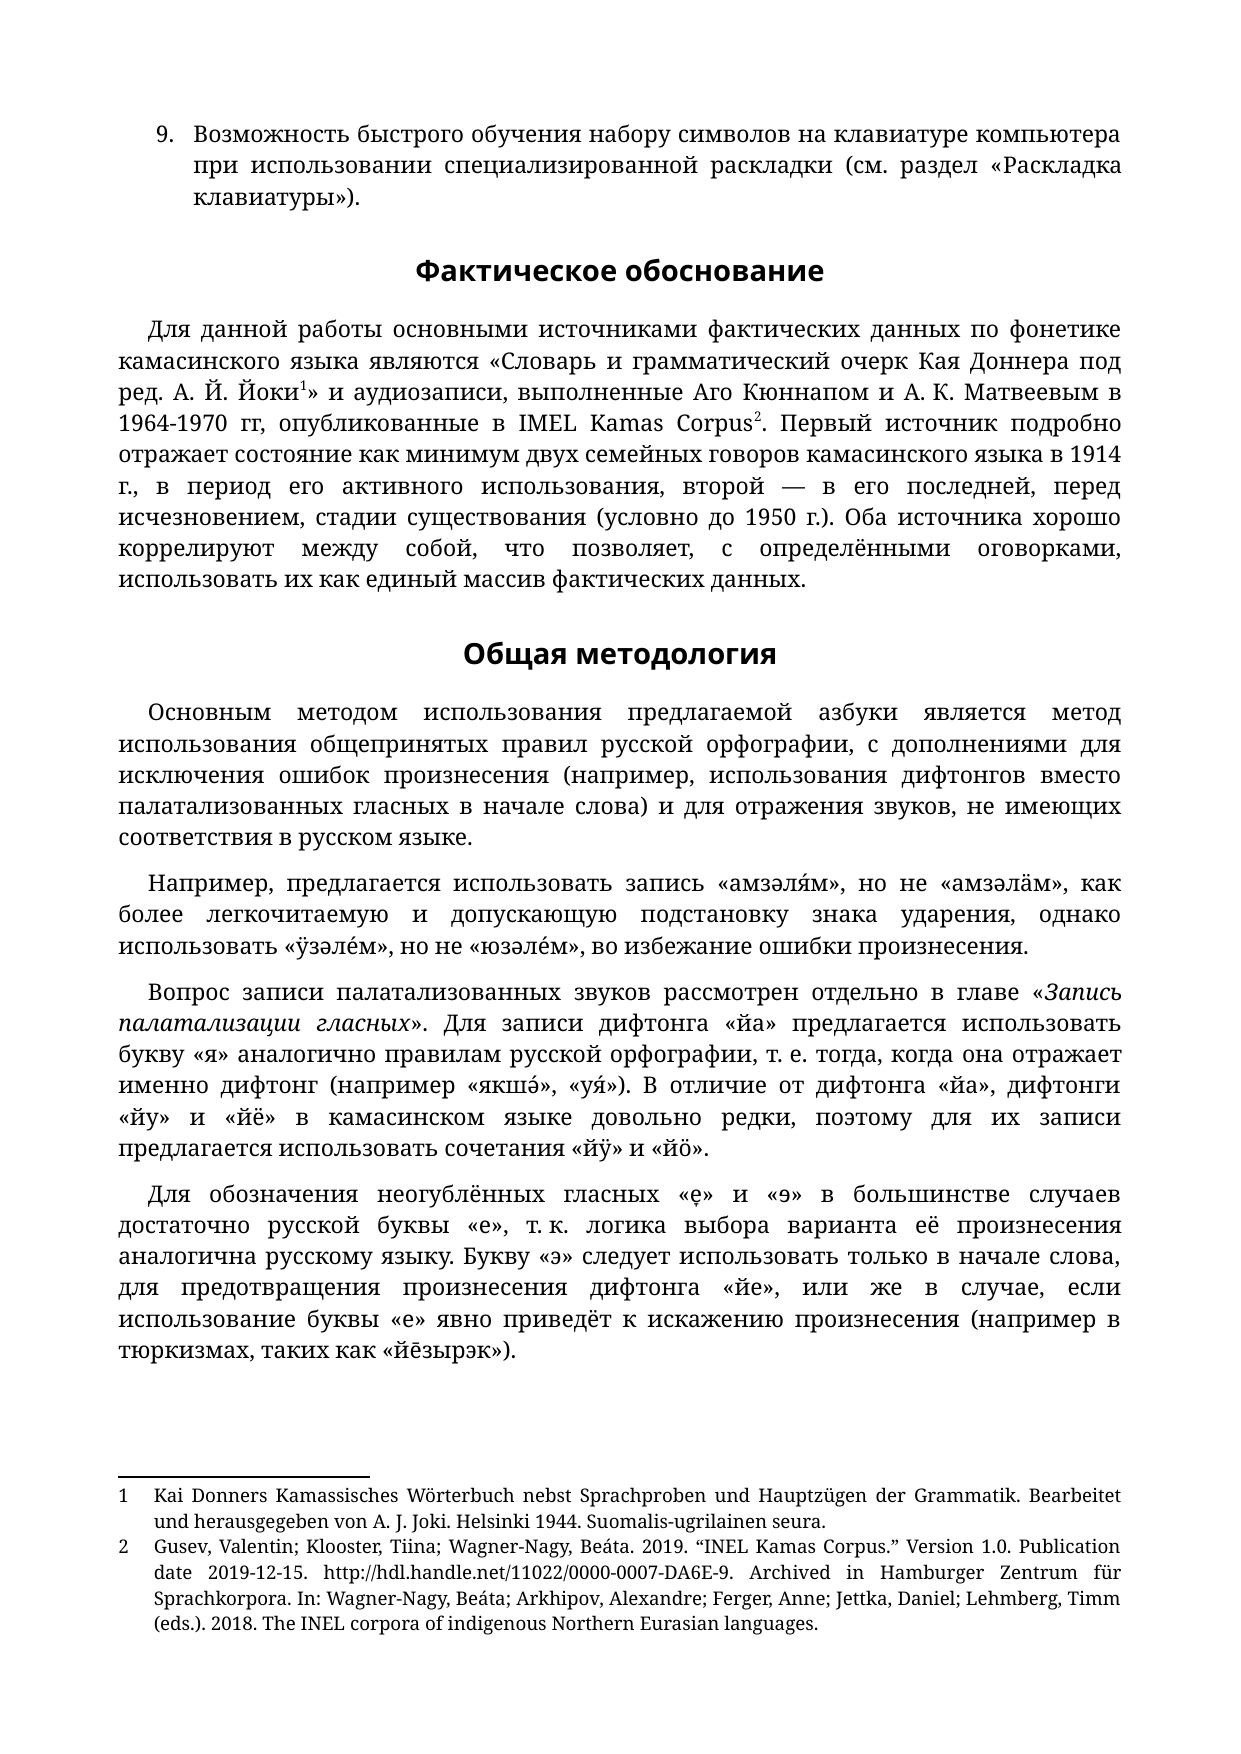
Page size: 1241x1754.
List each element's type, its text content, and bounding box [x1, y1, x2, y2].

text Gusev, Valentin; Klooster, Tiina; Wagner-Nagy, Beáta. 2019. “INEL Kamas Corpus.” Version 1.0. Publication date 2019-12-15. http://hdl.handle.net/11022/0000-0007-DA6E-9. Archived in Hamburger Zentrum für Sprachkorpora. In: Wagner-Nagy, Beáta; Arkhipov, Alexandre; Ferger, Anne; Jettka, Daniel; Lehmberg, Timm (eds.). 2018. The INEL corpora of indigenous Northern Eurasian languages. [118, 1534, 1122, 1636]
subtitle Фактическое обоснование [118, 250, 1122, 290]
list Возможность быстрого обучения набору символов на клавиатуре компьютера при использовании специализированной раскладки (см. раздел «Раскладка клавиатуры»). [156, 118, 1122, 212]
text Вопрос записи палатализованных звуков рассмотрен отдельно в главе «Запись палатализации гласных». Для записи дифтонга «йа» предлагается использовать букву «я» аналогично правилам русской орфографии, т. е. тогда, когда она отражает именно дифтонг (например «якшә́», «уя́»). В отличие от дифтонга «йа», дифтонги «йу» и «йё» в камасинском языке довольно редки, поэтому для их записи предлагается использовать сочетания «йӱ» и «йӧ». [118, 975, 1122, 1163]
text Например, предлагается использовать запись «амзәля́м», но не «амзәлӓм», как более легкочитаемую и допускающую подстановку знака ударения, однако использовать «ӱзәле́м», но не «юзәле́м», во избежание ошибки произнесения. [118, 867, 1122, 961]
subtitle Общая методология [118, 633, 1122, 673]
text Kai Donners Kamassisches Wörterbuch nebst Sprachproben und Hauptzügen der Grammatik. Bearbeitet und herausgegeben von A. J. Joki. Helsinki 1944. Suomalis-ugrilainen seura. [118, 1483, 1122, 1534]
text Основным методом использования предлагаемой азбуки является метод использования общепринятых правил русской орфографии, с дополнениями для исключения ошибок произнесения (например, использования дифтонгов вместо палатализованных гласных в начале слова) и для отражения звуков, не имеющих соответствия в русском языке. [118, 696, 1122, 852]
text Для данной работы основными источниками фактических данных по фонетике камасинского языка являются «Словарь и грамматический очерк Кая Доннера под ред. А. Й. Йоки» и аудиозаписи, выполненные Аго Кюннапом и А. К. Матвеевым в 1964-1970 гг, опубликованные в IMEL Kamas Corpus. Первый источник подробно отражает состояние как минимум двух семейных говоров камасинского языка в 1914 г., в период его активного использования, второй — в его последней, перед исчезновением, стадии существования (условно до 1950 г.). Оба источника хорошо коррелируют между собой, что позволяет, с определёнными оговорками, использовать их как единый массив фактических данных. [118, 313, 1122, 595]
text Для обозначения неогублённых гласных «e̞» и «ɘ» в большинстве случаев достаточно русской буквы «е», т. к. логика выбора варианта её произнесения аналогична русскому языку. Букву «э» следует использовать только в начале слова, для предотвращения произнесения дифтонга «йе», или же в случае, если использование буквы «е» явно приведёт к искажению произнесения (например в тюркизмах, таких как «йе̄зырэк»). [118, 1177, 1122, 1365]
